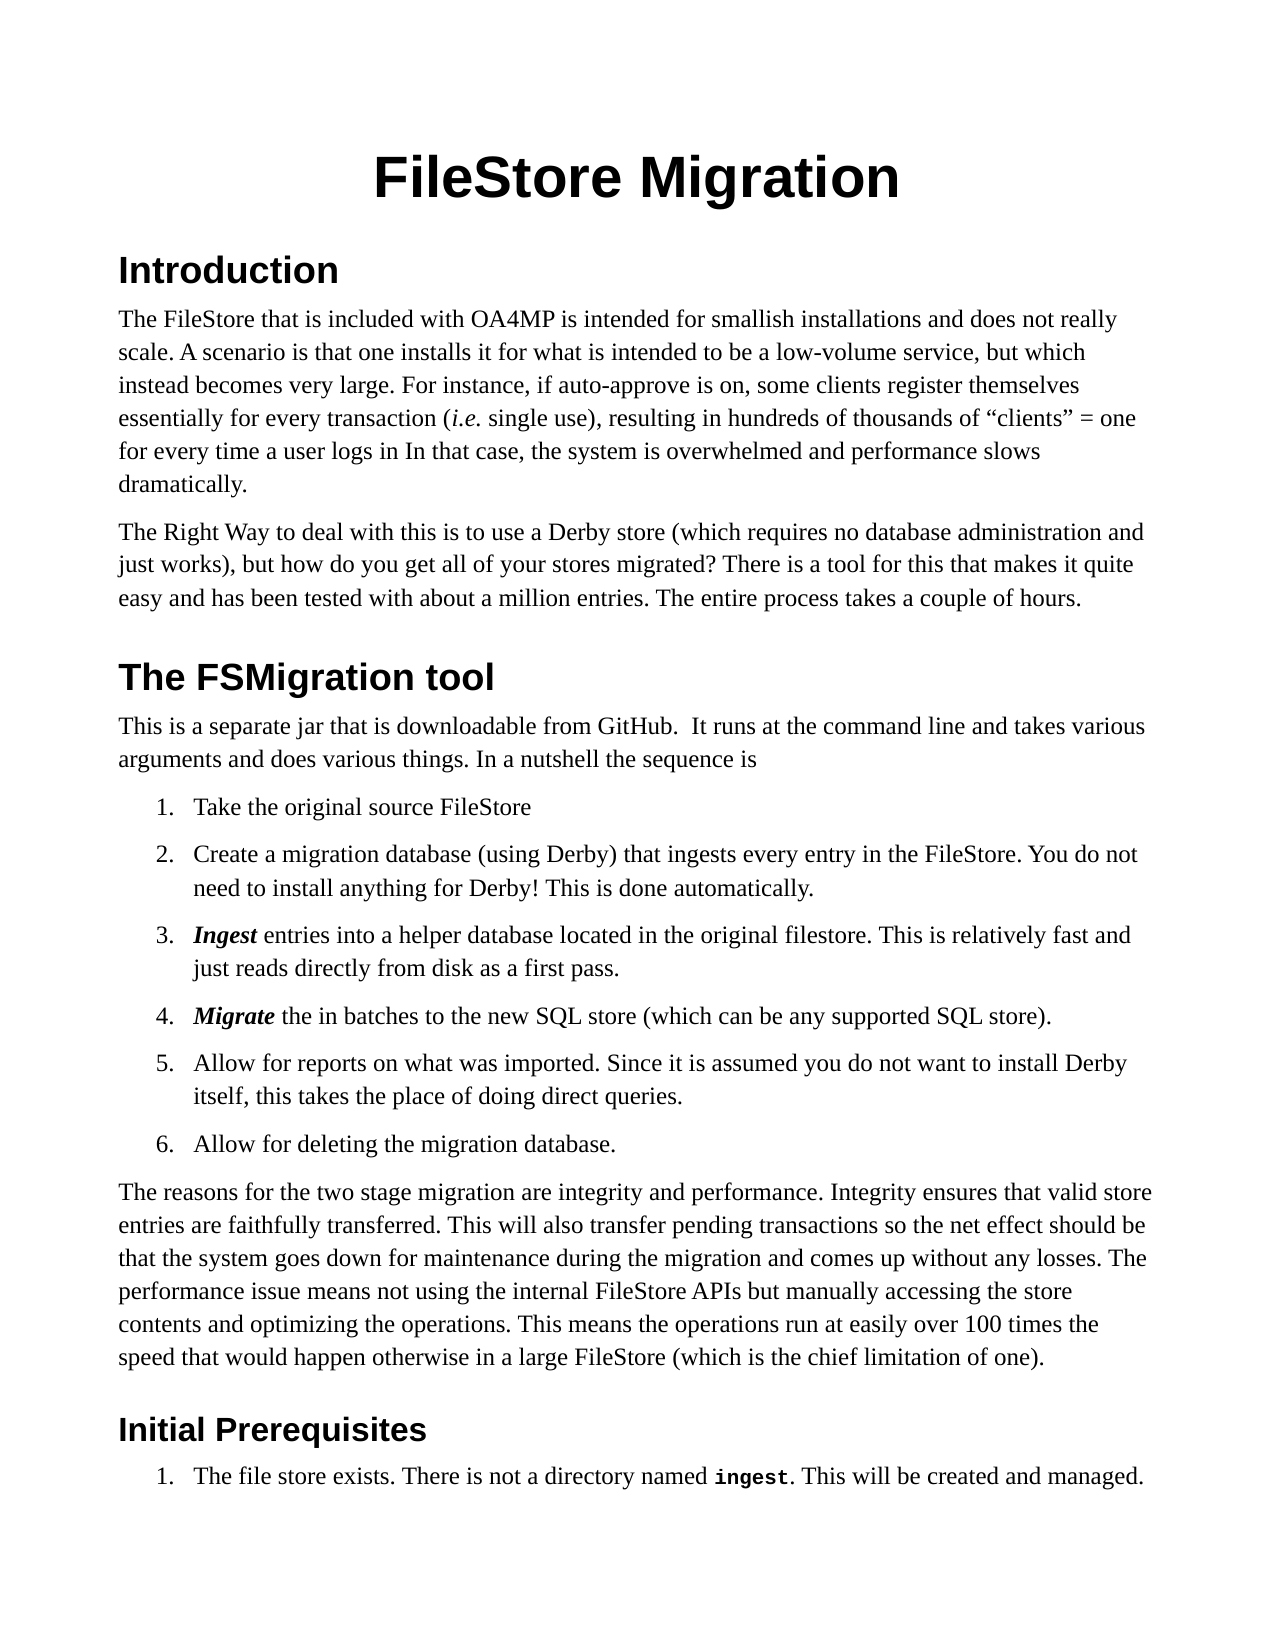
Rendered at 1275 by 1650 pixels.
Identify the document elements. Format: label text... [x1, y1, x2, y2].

text The reasons for the two stage migration are integrity and performance. Integrity ensures that valid store entries are faithfully transferred. This will also transfer pending transactions so the net effect should be that the system goes down for maintenance during the migration and comes up without any losses. The performance issue means not using the internal FileStore APIs but manually accessing the store contents and optimizing the operations. This means the operations run at easily over 100 times the speed that would happen otherwise in a large FileStore (which is the chief limitation of one). [118, 1177, 1157, 1371]
text The Right Way to deal with this is to use a Derby store (which requires no database administration and just works), but how do you get all of your stores migrated? There is a tool for this that makes it quite easy and has been tested with about a million entries. The entire process takes a couple of hours. [118, 517, 1157, 611]
list Create a migration database (using Derby) that ingests every entry in the FileStore. You do not need to install anything for Derby! This is done automatically. [156, 839, 1157, 901]
list Allow for reports on what was imported. Since it is assumed you do not want to install Derby itself, this takes the place of doing direct queries. [156, 1048, 1157, 1110]
list Take the original source FileStore [156, 792, 1157, 821]
list The file store exists. There is not a directory named ingest. This will be created and managed. [156, 1461, 1157, 1491]
subtitle Initial Prerequisites [118, 1410, 1157, 1449]
title FileStore Migration [118, 143, 1157, 210]
subtitle Introduction [118, 248, 1157, 291]
list Allow for deleting the migration database. [156, 1129, 1157, 1158]
text This is a separate jar that is downloadable from GitHub. It runs at the command line and takes various arguments and does various things. In a nutshell the sequence is [118, 711, 1157, 773]
list Ingest entries into a helper database located in the original filestore. This is relatively fast and just reads directly from disk as a first pass. [156, 920, 1157, 982]
text The FileStore that is included with OA4MP is intended for smallish installations and does not really scale. A scenario is that one installs it for what is intended to be a low-volume service, but which instead becomes very large. For instance, if auto-approve is on, some clients register themselves essentially for every transaction (i.e. single use), resulting in hundreds of thousands of “clients” = one for every time a user logs in In that case, the system is overwhelmed and performance slows dramatically. [118, 304, 1157, 498]
subtitle The FSMigration tool [118, 655, 1157, 699]
list Migrate the in batches to the new SQL store (which can be any supported SQL store). [156, 1001, 1157, 1029]
